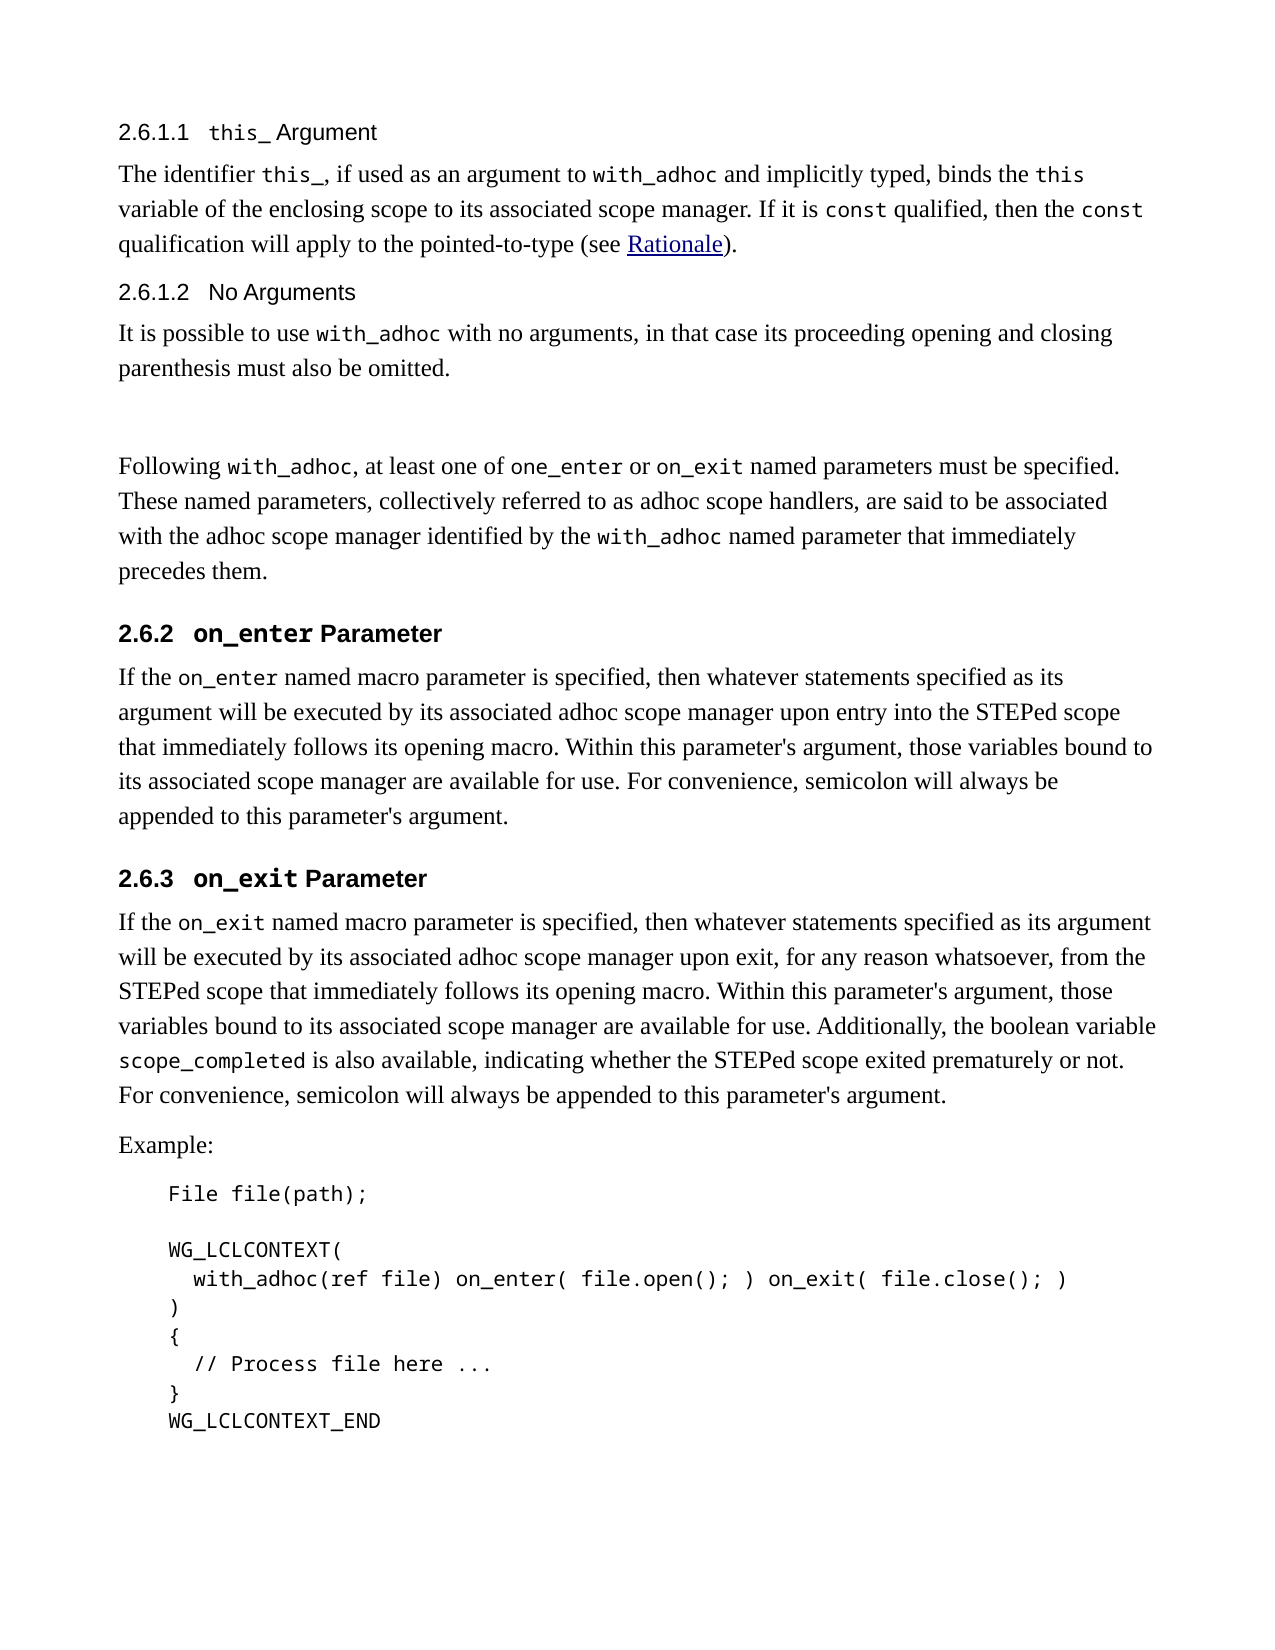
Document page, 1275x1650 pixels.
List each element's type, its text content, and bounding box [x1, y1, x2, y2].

subtitle No Arguments [118, 278, 1157, 305]
text File file(path); WG_LCLCONTEXT( with_adhoc(ref file) on_enter( file.open(); ) on_exit( file.close(); ) ) { // Process file here ... } WG_LCLCONTEXT_END [118, 1179, 1157, 1435]
subtitle this_ Argument [118, 118, 1157, 147]
subtitle on_enter Parameter [118, 616, 1157, 649]
text Example: [118, 1130, 1157, 1158]
text The identifier this_, if used as an argument to with_adhoc and implicitly typed, binds the this variable of the enclosing scope to its associated scope manager. If it is const qualified, then the const qualification will apply to the pointed-to-type (see Rationale). [118, 159, 1157, 258]
text It is possible to use with_adhoc with no arguments, in that case its proceeding opening and closing parenthesis must also be omitted. [118, 318, 1157, 382]
text If the on_exit named macro parameter is specified, then whatever statements specified as its argument will be executed by its associated adhoc scope manager upon exit, for any reason whatsoever, from the STEPed scope that immediately follows its opening macro. Within this parameter's argument, those variables bound to its associated scope manager are available for use. Additionally, the boolean variable scope_completed is also available, indicating whether the STEPed scope exited prematurely or not. For convenience, semicolon will always be appended to this parameter's argument. [118, 907, 1157, 1109]
text If the on_enter named macro parameter is specified, then whatever statements specified as its argument will be executed by its associated adhoc scope manager upon entry into the STEPed scope that immediately follows its opening macro. Within this parameter's argument, those variables bound to its associated scope manager are available for use. For convenience, semicolon will always be appended to this parameter's argument. [118, 662, 1157, 829]
subtitle on_exit Parameter [118, 860, 1157, 894]
text Following with_adhoc, at least one of one_enter or on_exit named parameters must be specified. These named parameters, collectively referred to as adhoc scope handlers, are said to be associated with the adhoc scope manager identified by the with_adhoc named parameter that immediately precedes them. [118, 451, 1157, 585]
